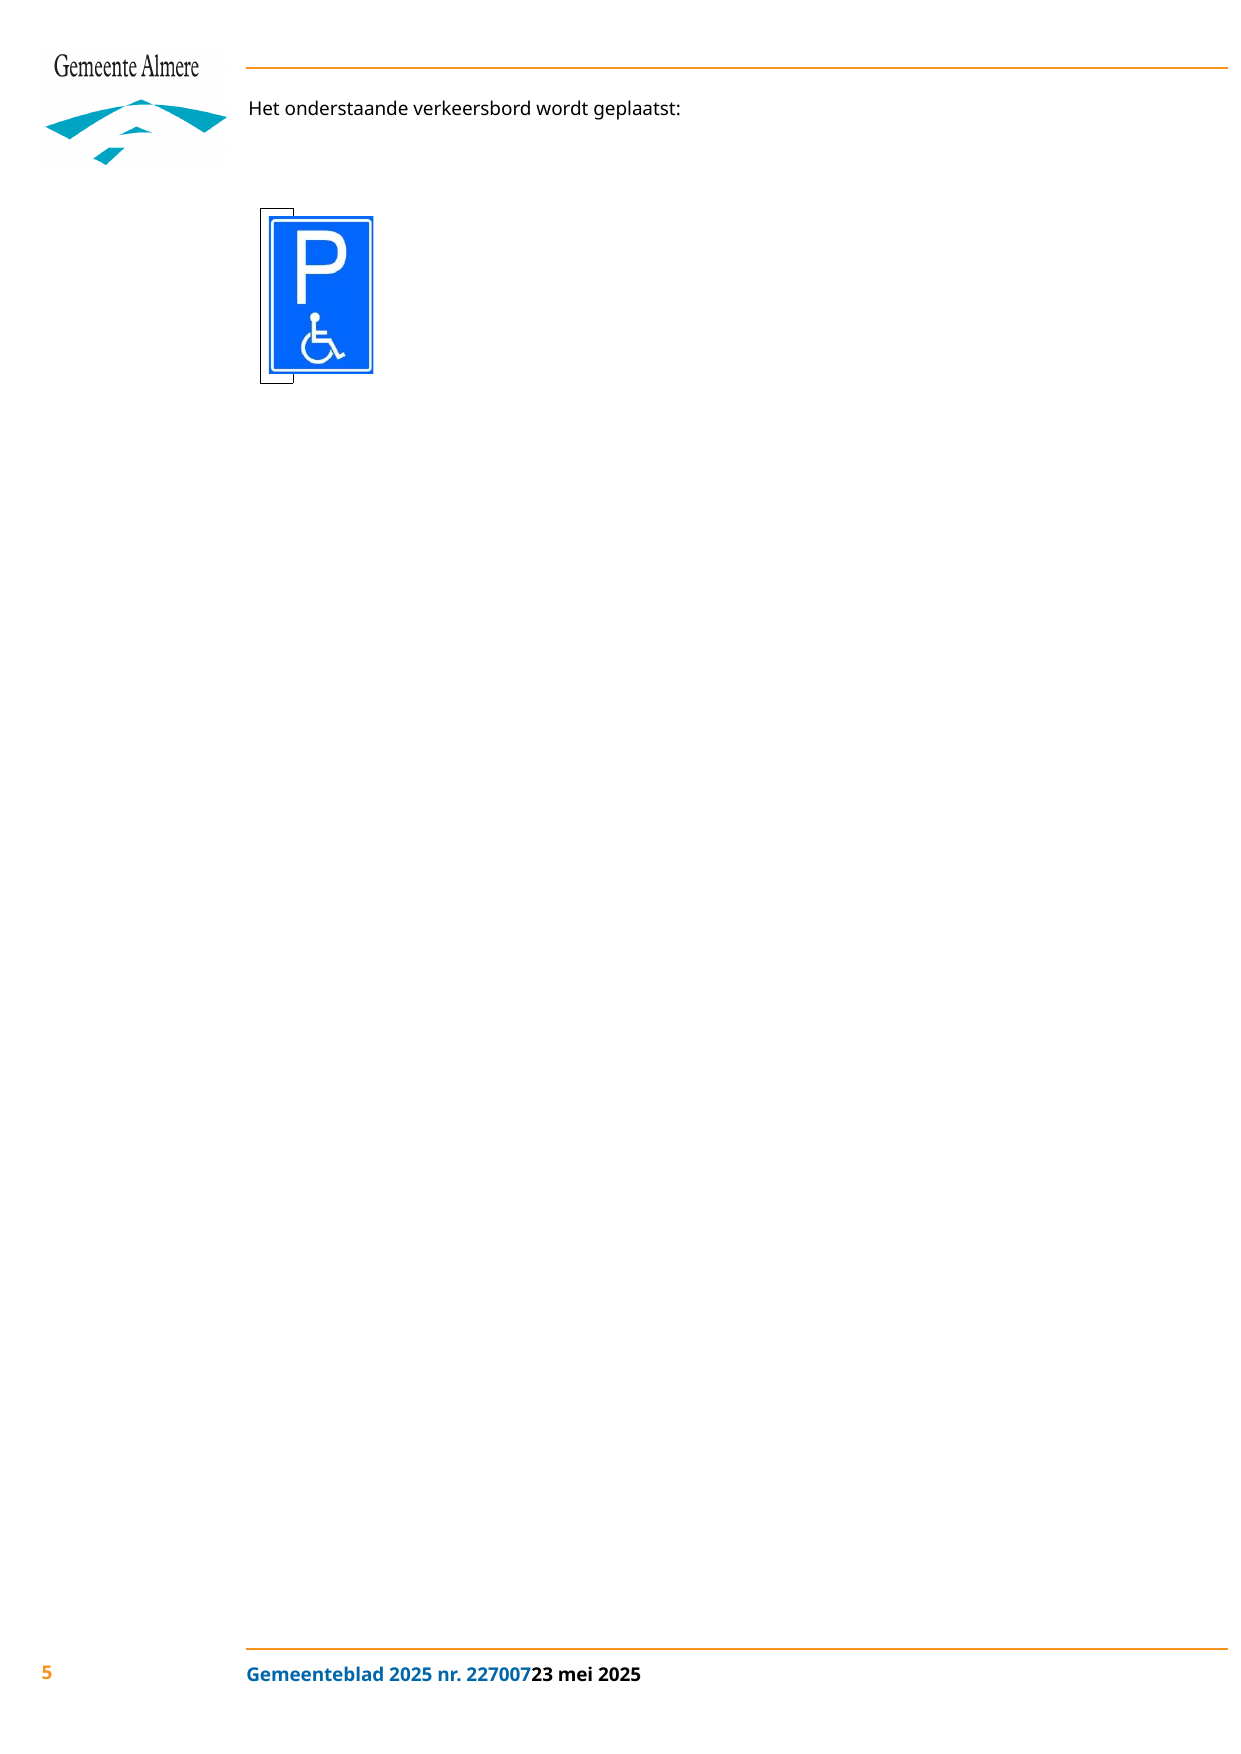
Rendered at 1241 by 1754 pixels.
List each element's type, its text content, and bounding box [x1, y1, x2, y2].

picture [268, 216, 374, 374]
picture [41, 47, 231, 172]
text Het onderstaande verkeersbord wordt geplaatst: [248, 95, 1152, 121]
